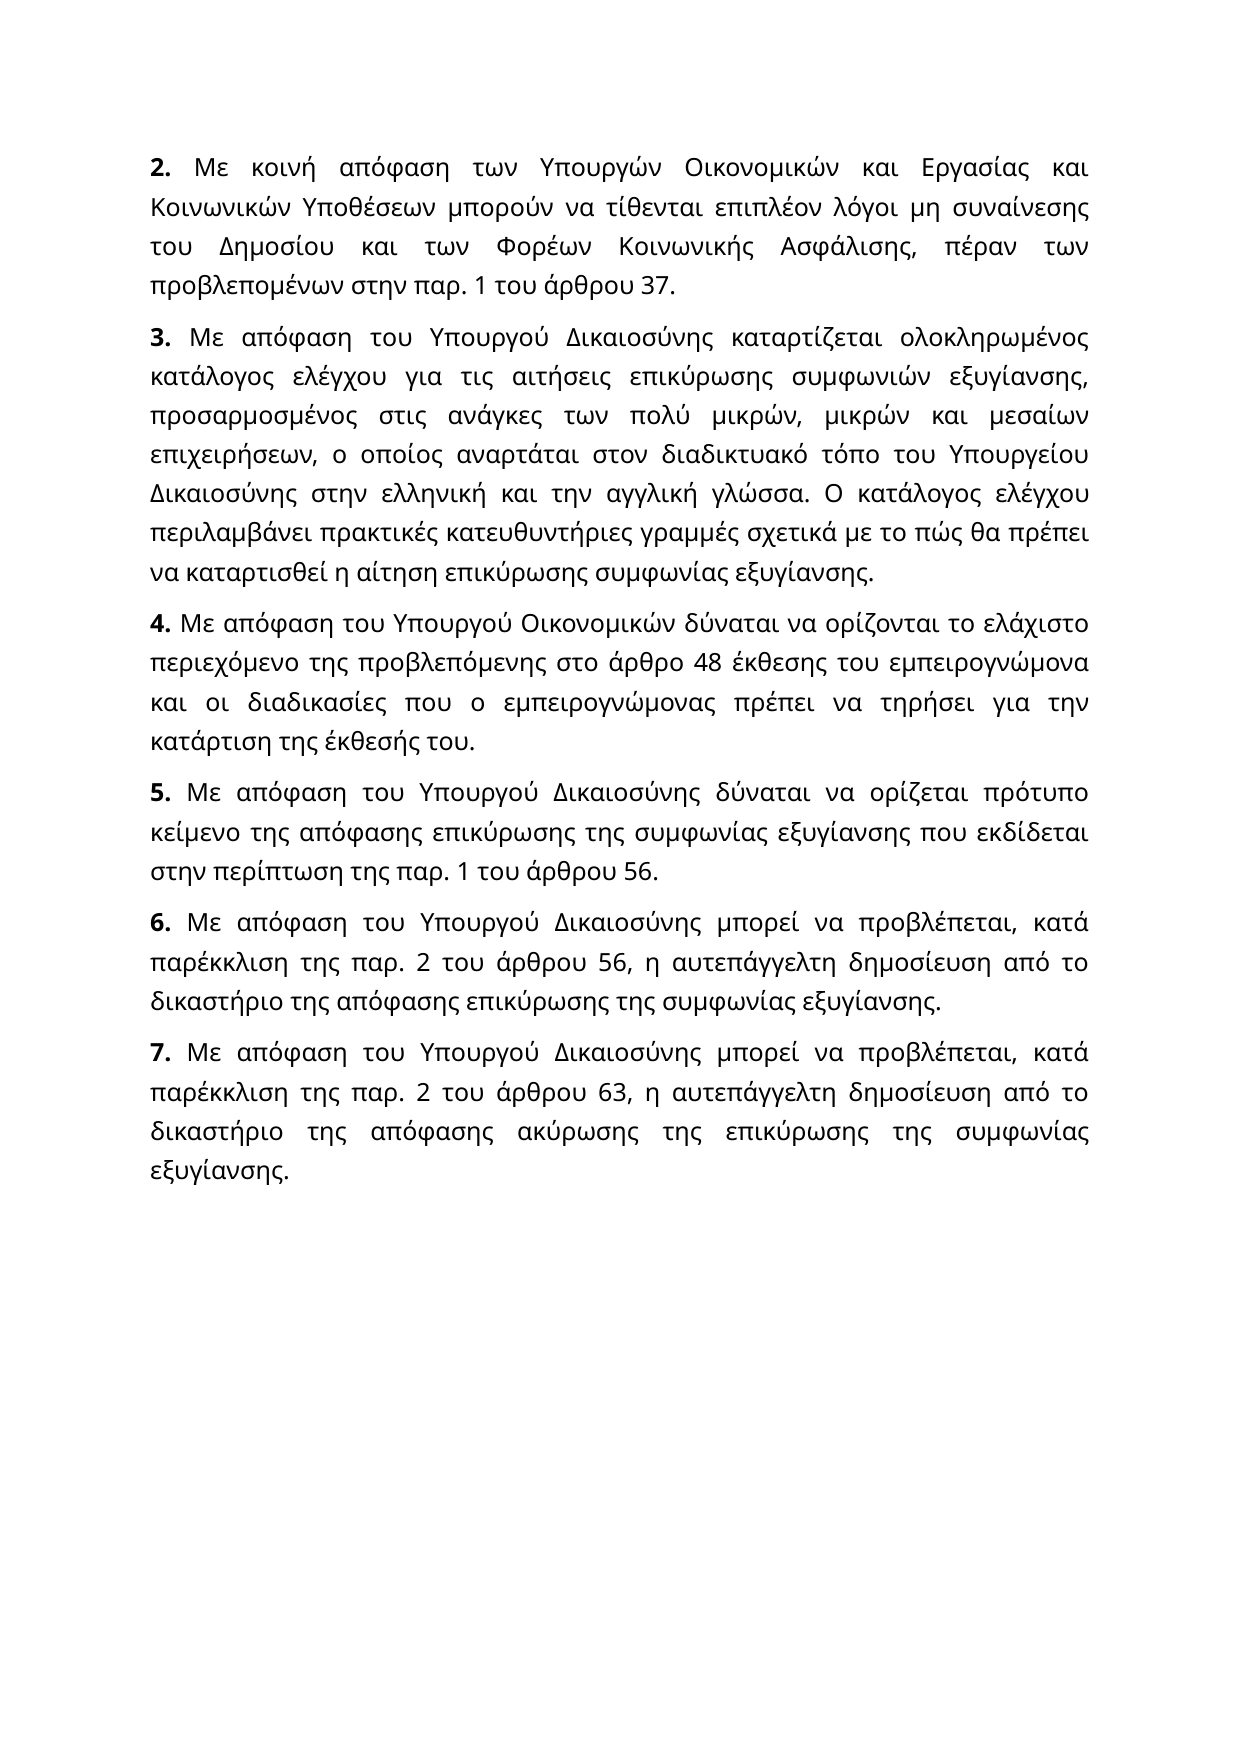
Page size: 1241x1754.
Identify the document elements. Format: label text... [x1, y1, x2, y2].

text 7. Με απόφαση του Υπουργού Δικαιοσύνης μπορεί να προβλέπεται, κατά παρέκκλιση της παρ. 2 του άρθρου 63, η αυτεπάγγελτη δημοσίευση από το δικαστήριο της απόφασης ακύρωσης της επικύρωσης της συμφωνίας εξυγίανσης. [150, 1035, 1090, 1187]
text 6. Με απόφαση του Υπουργού Δικαιοσύνης μπορεί να προβλέπεται, κατά παρέκκλιση της παρ. 2 του άρθρου 56, η αυτεπάγγελτη δημοσίευση από το δικαστήριο της απόφασης επικύρωσης της συμφωνίας εξυγίανσης. [150, 905, 1090, 1017]
text 3. Με απόφαση του Υπουργού Δικαιοσύνης καταρτίζεται ολοκληρωμένος κατάλογος ελέγχου για τις αιτήσεις επικύρωσης συμφωνιών εξυγίανσης, προσαρμοσμένος στις ανάγκες των πολύ μικρών, μικρών και μεσαίων επιχειρήσεων, ο οποίος αναρτάται στον διαδικτυακό τόπο του Υπουργείου Δικαιοσύνης στην ελληνική και την αγγλική γλώσσα. Ο κατάλογος ελέγχου περιλαμβάνει πρακτικές κατευθυντήριες γραμμές σχετικά με το πώς θα πρέπει να καταρτισθεί η αίτηση επικύρωσης συμφωνίας εξυγίανσης. [150, 319, 1090, 588]
text 4. Με απόφαση του Υπουργού Οικονομικών δύναται να ορίζονται το ελάχιστο περιεχόμενο της προβλεπόμενης στο άρθρο 48 έκθεσης του εμπειρογνώμονα και οι διαδικασίες που ο εμπειρογνώμονας πρέπει να τηρήσει για την κατάρτιση της έκθεσής του. [150, 606, 1090, 757]
text 5. Με απόφαση του Υπουργού Δικαιοσύνης δύναται να ορίζεται πρότυπο κείμενο της απόφασης επικύρωσης της συμφωνίας εξυγίανσης που εκδίδεται στην περίπτωση της παρ. 1 του άρθρου 56. [150, 775, 1090, 887]
text 2. Με κοινή απόφαση των Υπουργών Οικονομικών και Εργασίας και Κοινωνικών Υποθέσεων μπορούν να τίθενται επιπλέον λόγοι μη συναίνεσης του Δημοσίου και των Φορέων Κοινωνικής Ασφάλισης, πέραν των προβλεπομένων στην παρ. 1 του άρθρου 37. [150, 150, 1090, 302]
